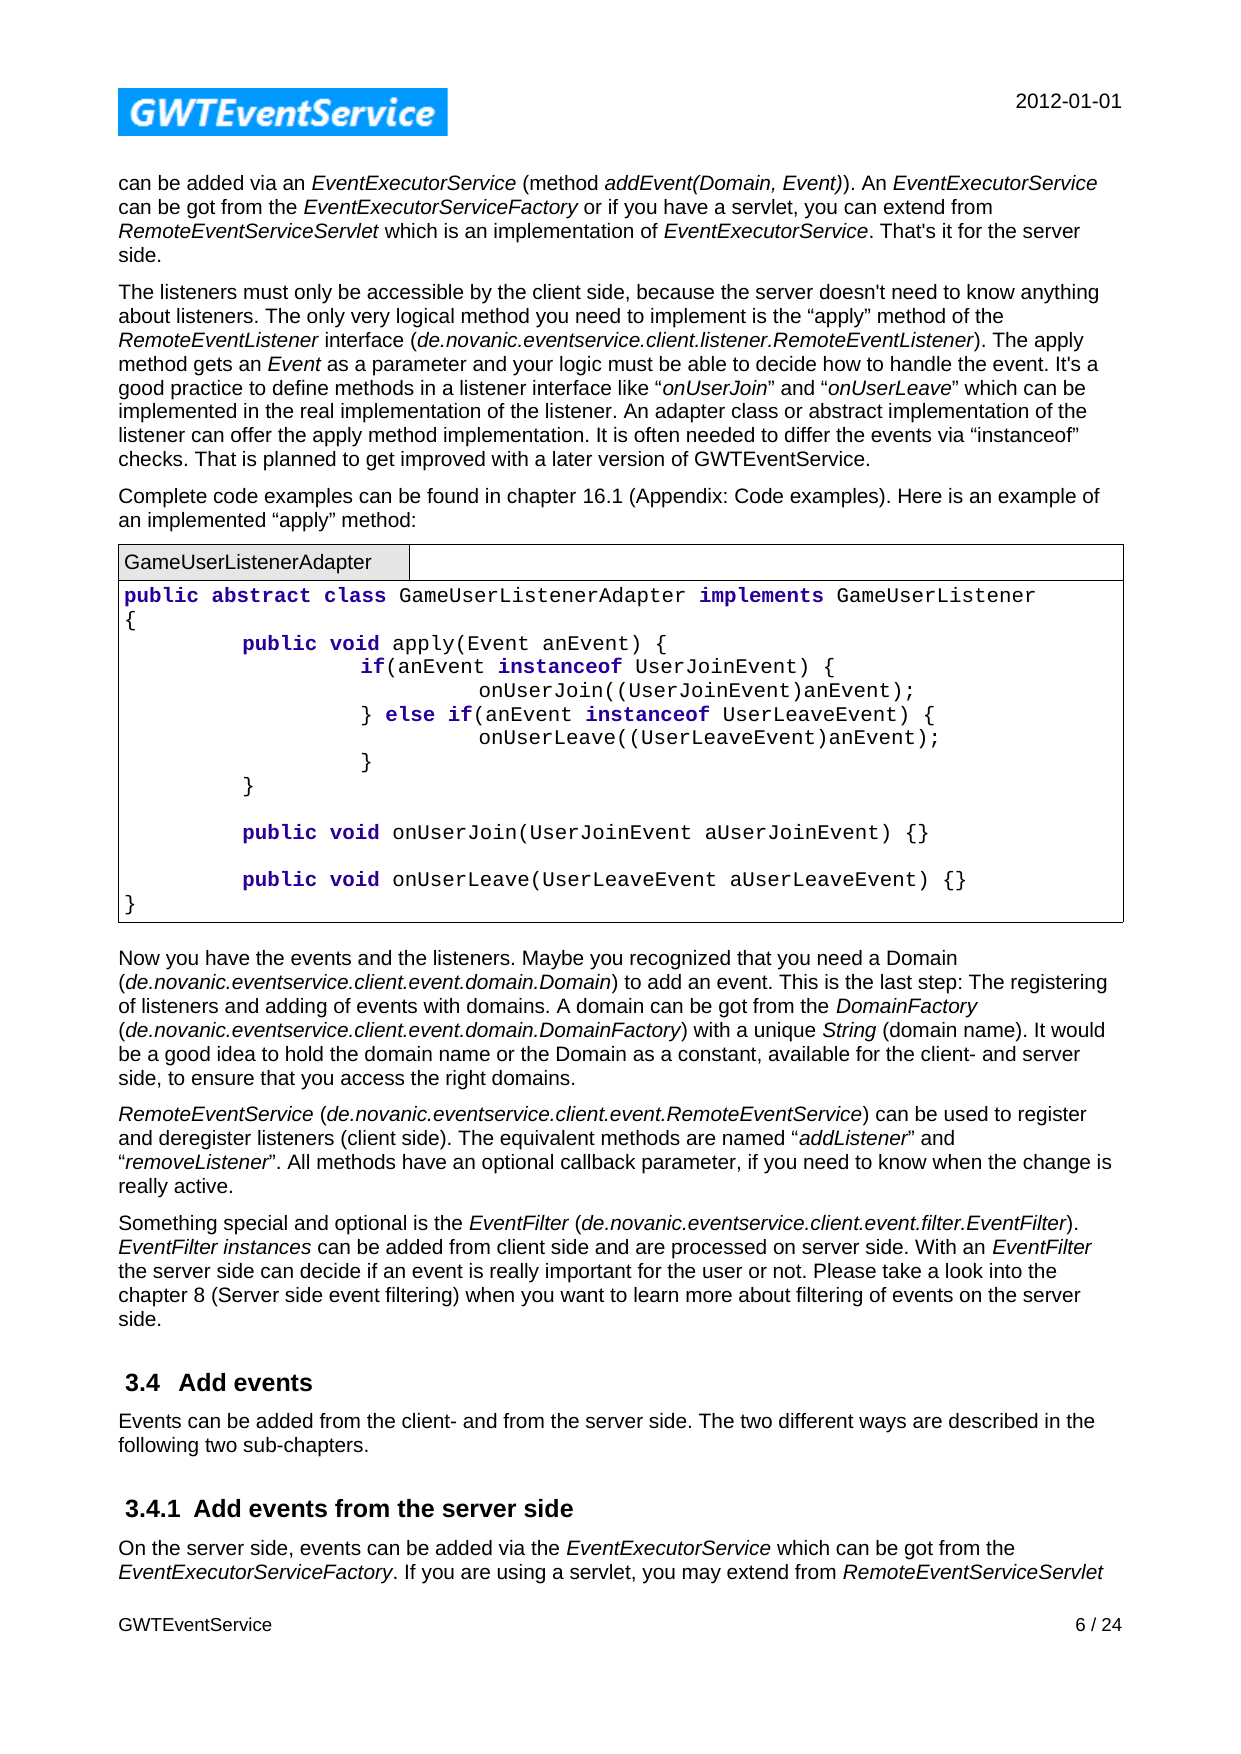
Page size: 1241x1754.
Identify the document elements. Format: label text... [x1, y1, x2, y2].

subtitle Add events from the server side [118, 1494, 1122, 1523]
text can be added via an EventExecutorService (method addEvent(Domain, Event)). An EventExecutorService can be got from the EventExecutorServiceFactory or if you have a servlet, you can extend from RemoteEventServiceServlet which is an implementation of EventExecutorService. That's it for the server side. [118, 171, 1122, 267]
text Now you have the events and the listeners. Maybe you recognized that you need a Domain (de.novanic.eventservice.client.event.domain.Domain) to add an event. This is the last step: The registering of listeners and adding of events with domains. A domain can be got from the DomainFactory (de.novanic.eventservice.client.event.domain.DomainFactory) with a unique String (domain name). It would be a good idea to hold the domain name or the Domain as a constant, available for the client- and server side, to ensure that you access the right domains. [118, 946, 1122, 1090]
text Events can be added from the client- and from the server side. The two different ways are described in the following two sub-chapters. [118, 1409, 1122, 1457]
text Something special and optional is the EventFilter (de.novanic.eventservice.client.event.filter.EventFilter). EventFilter instances can be added from client side and are processed on server side. With an EventFilter the server side can decide if an event is really important for the user or not. Please take a look into the chapter 8 (Server side event filtering) when you want to learn more about filtering of events on the server side. [118, 1211, 1122, 1330]
text The listeners must only be accessible by the client side, because the server doesn't need to know anything about listeners. The only very logical method you need to implement is the “apply” method of the RemoteEventListener interface (de.novanic.eventservice.client.listener.RemoteEventListener). The apply method gets an Event as a parameter and your logic must be able to decide how to handle the event. It's a good practice to define methods in a listener interface like “onUserJoin” and “onUserLeave” which can be implemented in the real implementation of the listener. An adapter class or abstract implementation of the listener can offer the apply method implementation. It is often needed to differ the events via “instanceof” checks. That is planned to get improved with a later version of GWTEventService. [118, 279, 1122, 471]
table_header [410, 545, 1123, 580]
text On the server side, events can be added via the EventExecutorService which can be got from the EventExecutorServiceFactory. If you are using a servlet, you may extend from RemoteEventServiceServlet [118, 1536, 1122, 1584]
table_header GameUserListenerAdapter [119, 545, 409, 580]
text RemoteEventService (de.novanic.eventservice.client.event.RemoteEventService) can be used to register and deregister listeners (client side). The equivalent methods are named “addListener” and “removeListener”. All methods have an optional callback parameter, if you need to know when the change is really active. [118, 1102, 1122, 1198]
table_cell public abstract class GameUserListenerAdapter implements GameUserListener { public void apply(Event anEvent) { if(anEvent instanceof UserJoinEvent) { onUserJoin((UserJoinEvent)anEvent); } else if(anEvent instanceof UserLeaveEvent) { onUserLeave((UserLeaveEvent)anEvent); } } public void onUserJoin(UserJoinEvent aUserJoinEvent) {} public void onUserLeave(UserLeaveEvent aUserLeaveEvent) {} } [119, 581, 1123, 922]
picture [118, 88, 448, 136]
text Complete code examples can be found in chapter 16.1 (Appendix: Code examples). Here is an example of an implemented “apply” method: [118, 484, 1122, 532]
subtitle Add events [118, 1368, 1122, 1397]
